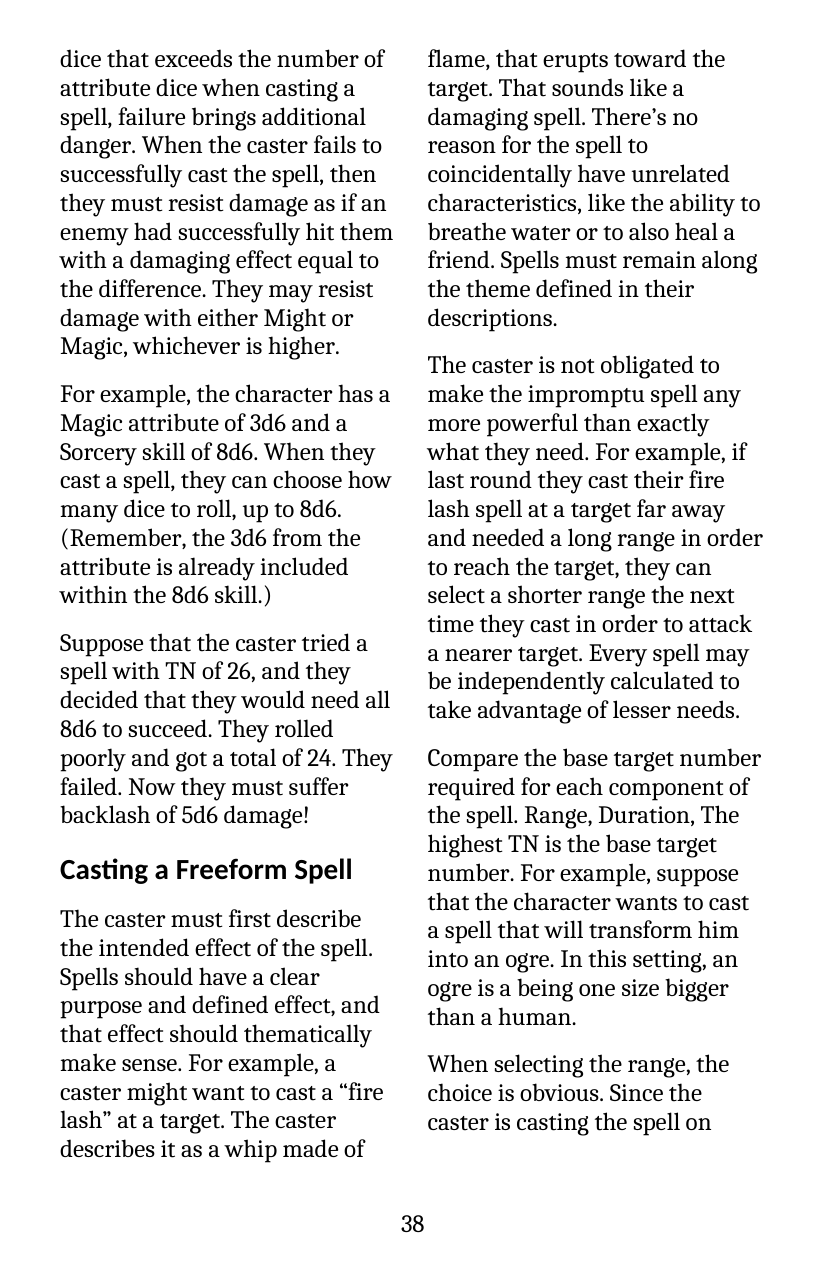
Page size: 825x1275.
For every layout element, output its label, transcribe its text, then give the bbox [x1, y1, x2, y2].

subtitle Casting a Freeform Spell [60, 851, 397, 886]
text When selecting the range, the choice is obvious. Since the caster is casting the spell on [427, 1050, 765, 1136]
text flame, that erupts toward the target. That sounds like a damaging spell. There’s no reason for the spell to coincidentally have unrelated characteristics, like the ability to breathe water or to also heal a friend. Spells must remain along the theme defined in their descriptions. [427, 45, 765, 332]
text For example, the character has a Magic attribute of 3d6 and a Sorcery skill of 8d6. When they cast a spell, they can choose how many dice to roll, up to 8d6. (Remember, the 3d6 from the attribute is already included within the 8d6 skill.) [60, 380, 397, 610]
text dice that exceeds the number of attribute dice when casting a spell, failure brings additional danger. When the caster fails to successfully cast the spell, then they must resist damage as if an enemy had successfully hit them with a damaging effect equal to the difference. They may resist damage with either Might or Magic, whichever is higher. [60, 45, 397, 361]
text The caster is not obligated to make the impromptu spell any more powerful than exactly what they need. For example, if last round they cast their fire lash spell at a target far away and needed a long range in order to reach the target, they can select a shorter range the next time they cast in order to attack a nearer target. Every spell may be independently calculated to take advantage of lesser needs. [427, 351, 765, 725]
text The caster must first describe the intended effect of the spell. Spells should have a clear purpose and defined effect, and that effect should thematically make sense. For example, a caster might want to cast a “fire lash” at a target. The caster describes it as a whip made of [60, 905, 397, 1164]
text Suppose that the caster tried a spell with TN of 26, and they decided that they would need all 8d6 to succeed. They rolled poorly and got a total of 24. They failed. Now they must suffer backlash of 5d6 damage! [60, 629, 397, 830]
text Compare the base target number required for each component of the spell. Range, Duration, The highest TN is the base target number. For example, suppose that the character wants to cast a spell that will transform him into an ogre. In this setting, an ogre is a being one size bigger than a human. [427, 744, 765, 1031]
